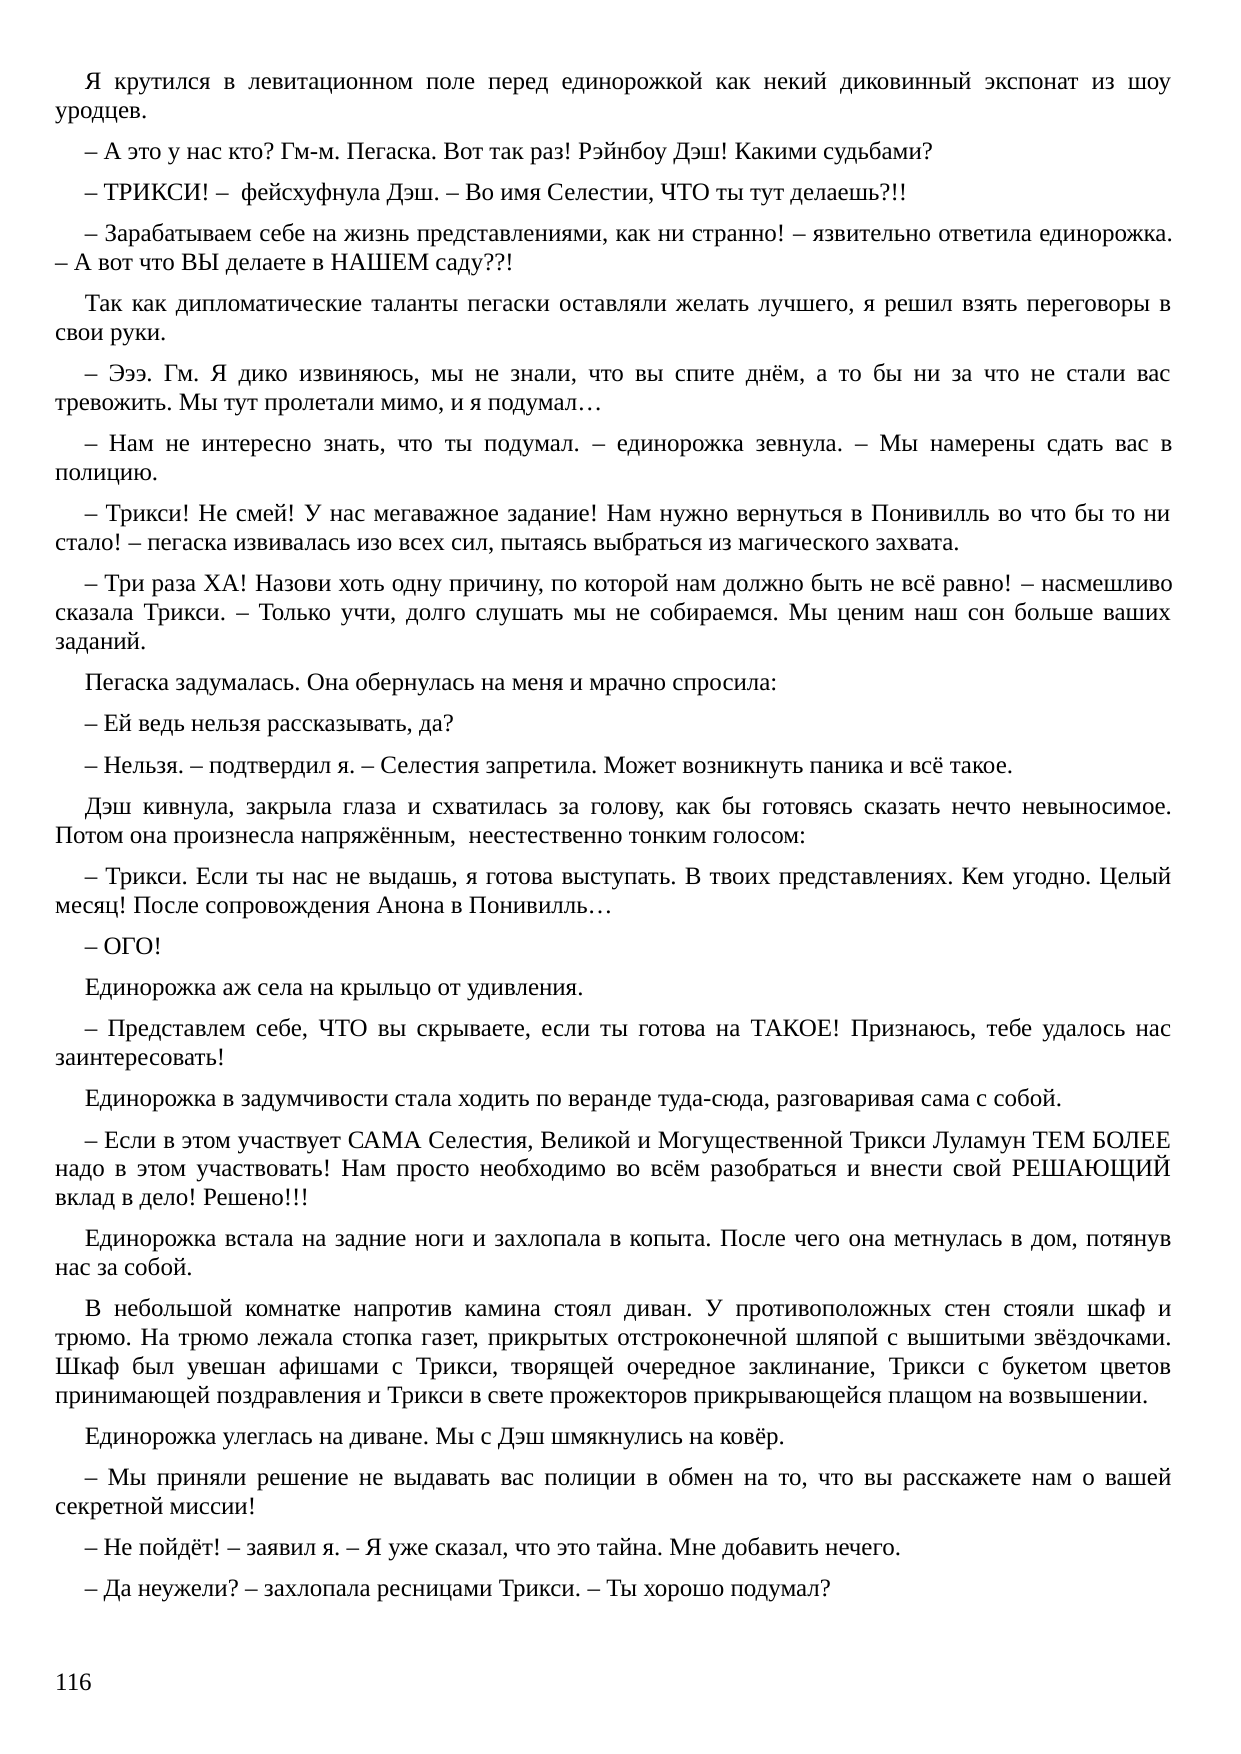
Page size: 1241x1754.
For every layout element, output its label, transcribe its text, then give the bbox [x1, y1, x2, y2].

text – ТРИКСИ! – фейсхуфнула Дэш. – Во имя Селестии, ЧТО ты тут делаешь?!! [55, 177, 1173, 206]
text Пегаска задумалась. Она обернулась на меня и мрачно спросила: [55, 667, 1173, 696]
text Единорожка в задумчивости стала ходить по веранде туда-сюда, разговаривая сама с собой. [55, 1083, 1173, 1112]
text Так как дипломатические таланты пегаски оставляли желать лучшего, я решил взять переговоры в свои руки. [55, 288, 1173, 346]
text – Зарабатываем себе на жизнь представлениями, как ни странно! – язвительно ответила единорожка. – А вот что ВЫ делаете в НАШЕМ саду??! [55, 218, 1173, 276]
text Единорожка аж села на крыльцо от удивления. [55, 972, 1173, 1001]
text – Три раза ХА! Назови хоть одну причину, по которой нам должно быть не всё равно! – насмешливо сказала Трикси. – Только учти, долго слушать мы не собираемся. Мы ценим наш сон больше ваших заданий. [55, 568, 1173, 655]
text – А это у нас кто? Гм-м. Пегаска. Вот так раз! Рэйнбоу Дэш! Какими судьбами? [55, 136, 1173, 165]
text Я крутился в левитационном поле перед единорожкой как некий диковинный экспонат из шоу уродцев. [55, 66, 1173, 123]
text – Нельзя. – подтвердил я. – Селестия запретила. Может возникнуть паника и всё такое. [55, 750, 1173, 778]
text – ОГО! [55, 931, 1173, 960]
text – Мы приняли решение не выдавать вас полиции в обмен на то, что вы расскажете нам о вашей секретной миссии! [55, 1462, 1173, 1520]
text – Нам не интересно знать, что ты подумал. – единорожка зевнула. – Мы намерены сдать вас в полицию. [55, 428, 1173, 486]
text Единорожка улеглась на диване. Мы с Дэш шмякнулись на ковёр. [55, 1421, 1173, 1450]
text Дэш кивнула, закрыла глаза и схватилась за голову, как бы готовясь сказать нечто невыносимое. Потом она произнесла напряжённым, неестественно тонким голосом: [55, 791, 1173, 848]
text – Не пойдёт! – заявил я. – Я уже сказал, что это тайна. Мне добавить нечего. [55, 1532, 1173, 1561]
text – Представлем себе, ЧТО вы скрываете, если ты готова на ТАКОЕ! Признаюсь, тебе удалось нас заинтересовать! [55, 1013, 1173, 1071]
text – Ей ведь нельзя рассказывать, да? [55, 708, 1173, 737]
text – Трикси! Не смей! У нас мегаважное задание! Нам нужно вернуться в Понивилль во что бы то ни стало! – пегаска извивалась изо всех сил, пытаясь выбраться из магического захвата. [55, 498, 1173, 556]
text – Да неужели? – захлопала ресницами Трикси. – Ты хорошо подумал? [55, 1573, 1173, 1602]
text – Если в этом участвует САМА Селестия, Великой и Могущественной Трикси Луламун ТЕМ БОЛЕЕ надо в этом участвовать! Нам просто необходимо во всём разобраться и внести свой РЕШАЮЩИЙ вклад в дело! Решено!!! [55, 1125, 1173, 1211]
text В небольшой комнатке напротив камина стоял диван. У противоположных стен стояли шкаф и трюмо. На трюмо лежала стопка газет, прикрытых отстроконечной шляпой с вышитыми звёздочками. Шкаф был увешан афишами с Трикси, творящей очередное заклинание, Трикси с букетом цветов принимающей поздравления и Трикси в свете прожекторов прикрывающейся плащом на возвышении. [55, 1293, 1173, 1408]
text – Эээ. Гм. Я дико извиняюсь, мы не знали, что вы спите днём, а то бы ни за что не стали вас тревожить. Мы тут пролетали мимо, и я подумал… [55, 358, 1173, 416]
text Единорожка встала на задние ноги и захлопала в копыта. После чего она метнулась в дом, потянув нас за собой. [55, 1223, 1173, 1281]
text – Трикси. Если ты нас не выдашь, я готова выступать. В твоих представлениях. Кем угодно. Целый месяц! После сопровождения Анона в Понивилль… [55, 861, 1173, 918]
